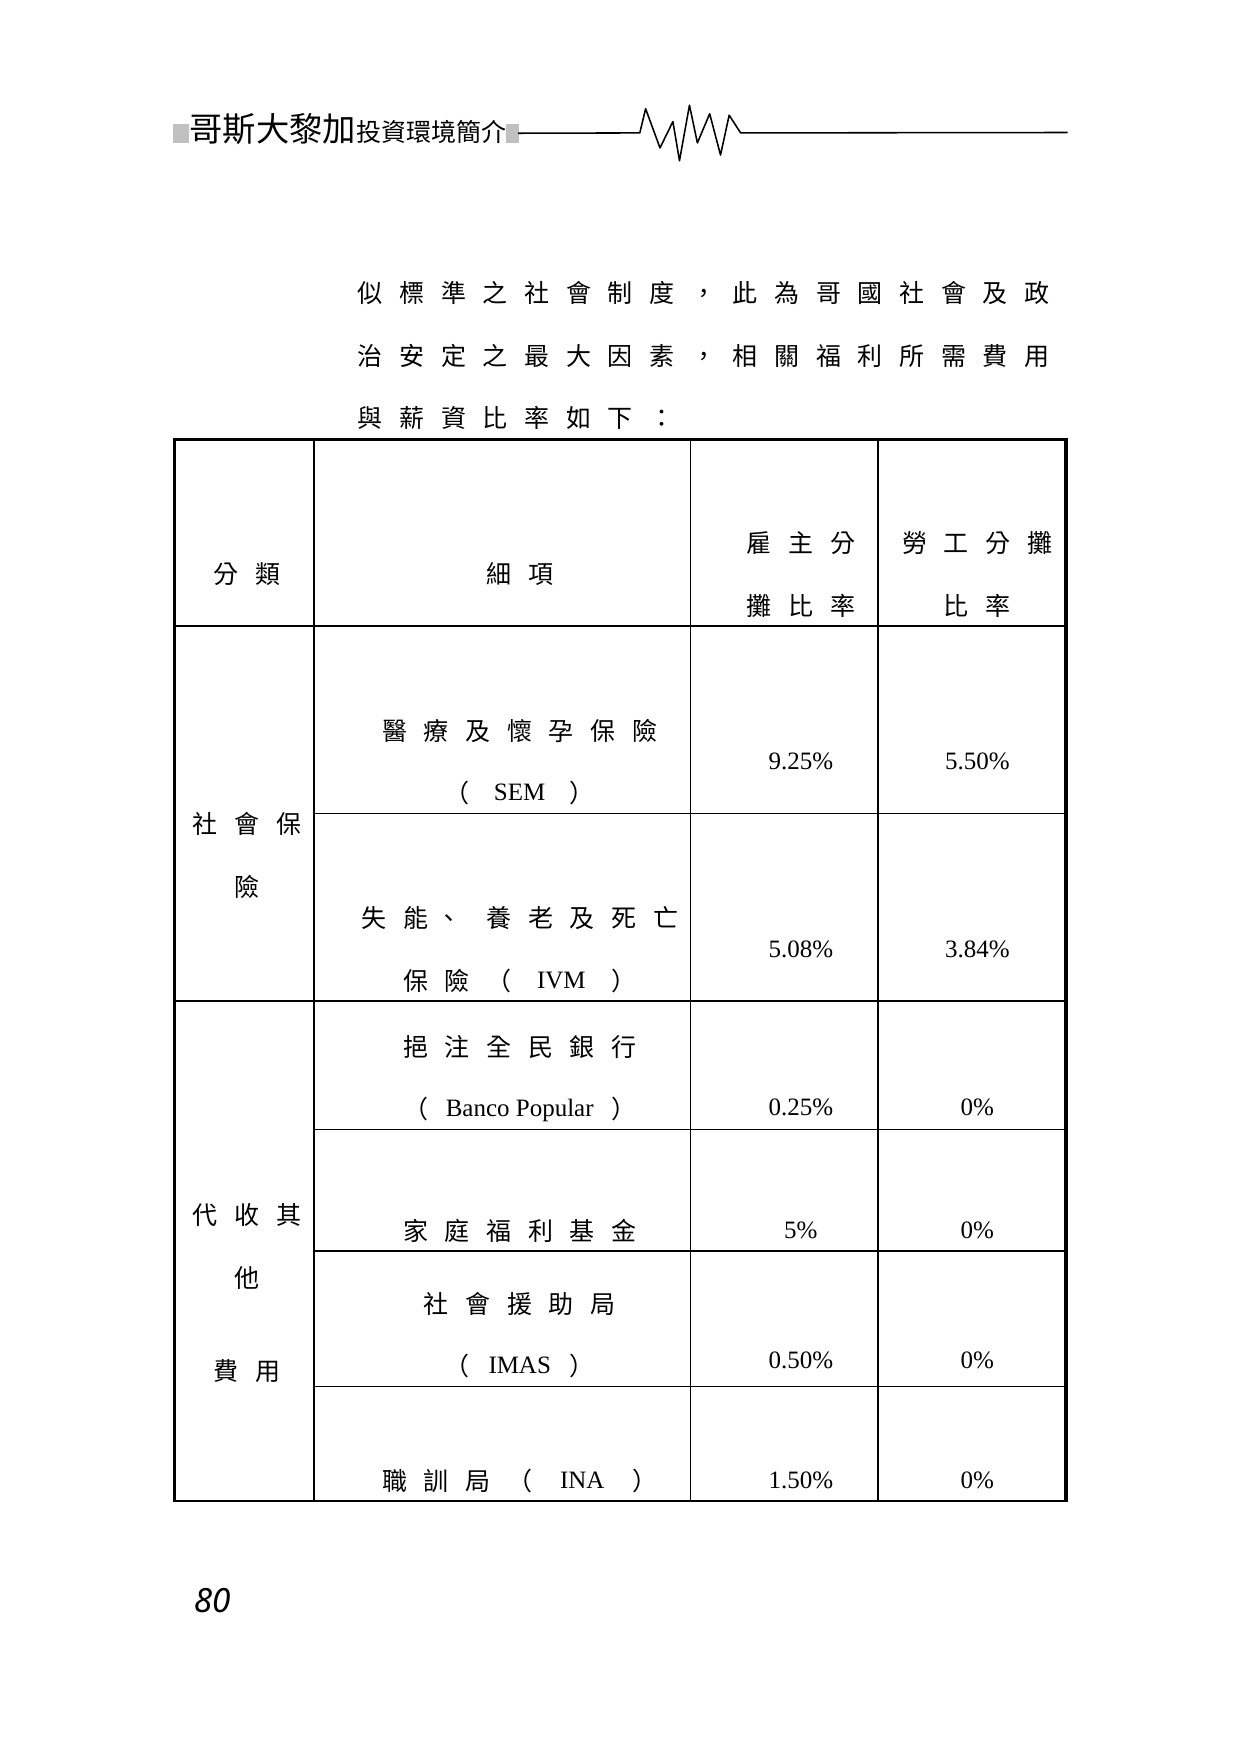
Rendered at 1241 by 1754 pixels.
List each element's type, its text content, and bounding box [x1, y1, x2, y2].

table_cell 5.08% [691, 814, 877, 1000]
table_cell 社會保險 [176, 627, 313, 1000]
table_cell 0.25% [691, 1002, 877, 1129]
table_cell 挹注全民銀行（Banco Popular） [315, 1002, 690, 1129]
table_cell 失能、養老及死亡保險（IVM） [315, 814, 690, 1000]
table_header 分類 [176, 441, 313, 625]
table_cell 職訓局（INA） [315, 1387, 690, 1500]
table_cell 5% [691, 1130, 877, 1250]
table_cell 0% [879, 1252, 1064, 1386]
table_cell 0.50% [691, 1252, 877, 1386]
table_cell 3.84% [879, 814, 1064, 1000]
table_cell 醫療及懷孕保險（SEM） [315, 627, 690, 813]
table_header 細項 [315, 441, 690, 625]
table_cell 0% [879, 1130, 1064, 1250]
table_header 勞工分攤比率 [879, 441, 1064, 625]
table_cell 家庭福利基金 [315, 1130, 690, 1250]
table_cell 1.50% [691, 1387, 877, 1500]
table_cell 代收其他 費用 [176, 1002, 313, 1500]
table_header 雇主分攤比率 [691, 441, 877, 625]
table_cell 0% [879, 1002, 1064, 1129]
table_cell 0% [879, 1387, 1064, 1500]
table_cell 9.25% [691, 627, 877, 813]
text 似標準之社會制度，此為哥國社會及政治安定之最大因素，相關福利所需費用與薪資比率如下： [281, 250, 1058, 438]
table_cell 社會援助局（IMAS） [315, 1252, 690, 1386]
table_cell 5.50% [879, 627, 1064, 813]
